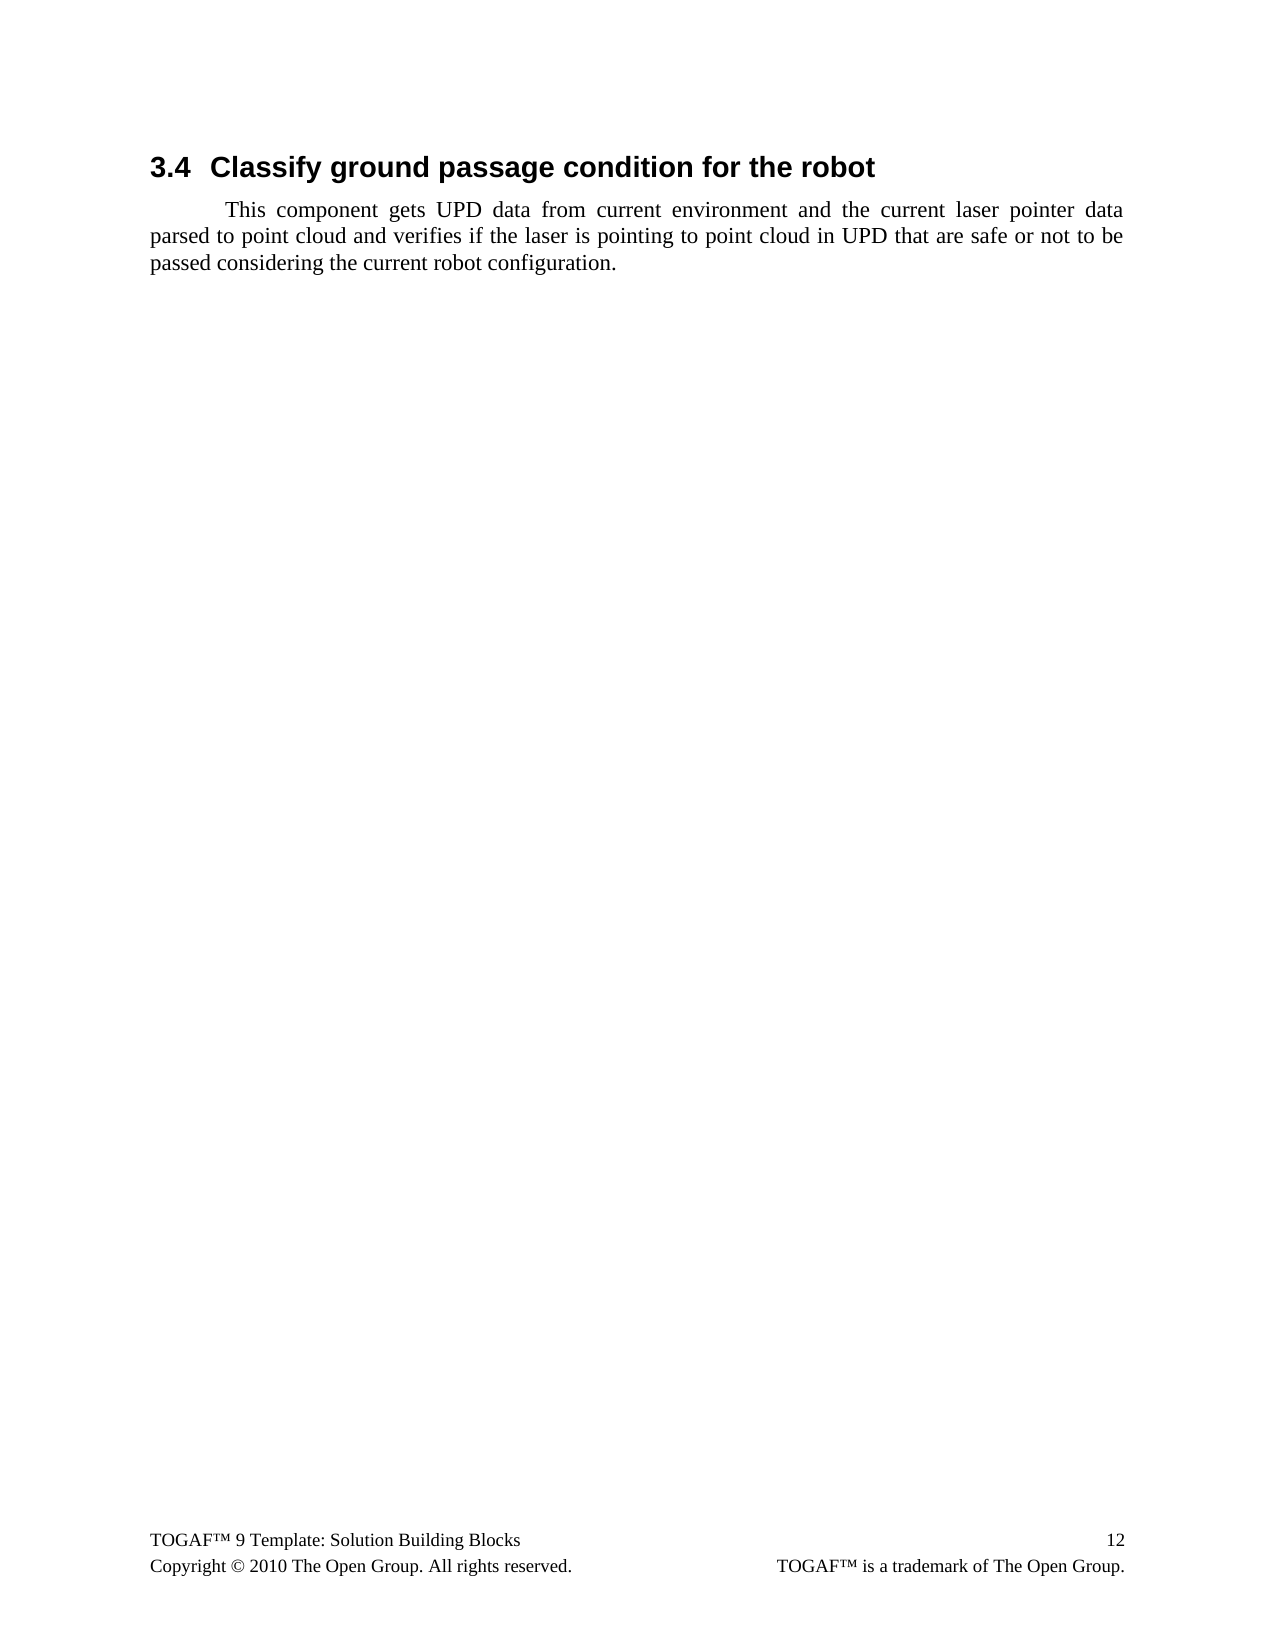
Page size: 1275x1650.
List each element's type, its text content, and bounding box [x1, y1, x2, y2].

text This component gets UPD data from current environment and the current laser pointer data parsed to point cloud and verifies if the laser is pointing to point cloud in UPD that are safe or not to be passed considering the current robot configuration. [150, 196, 1125, 275]
subtitle Classify ground passage condition for the robot [150, 150, 1125, 183]
